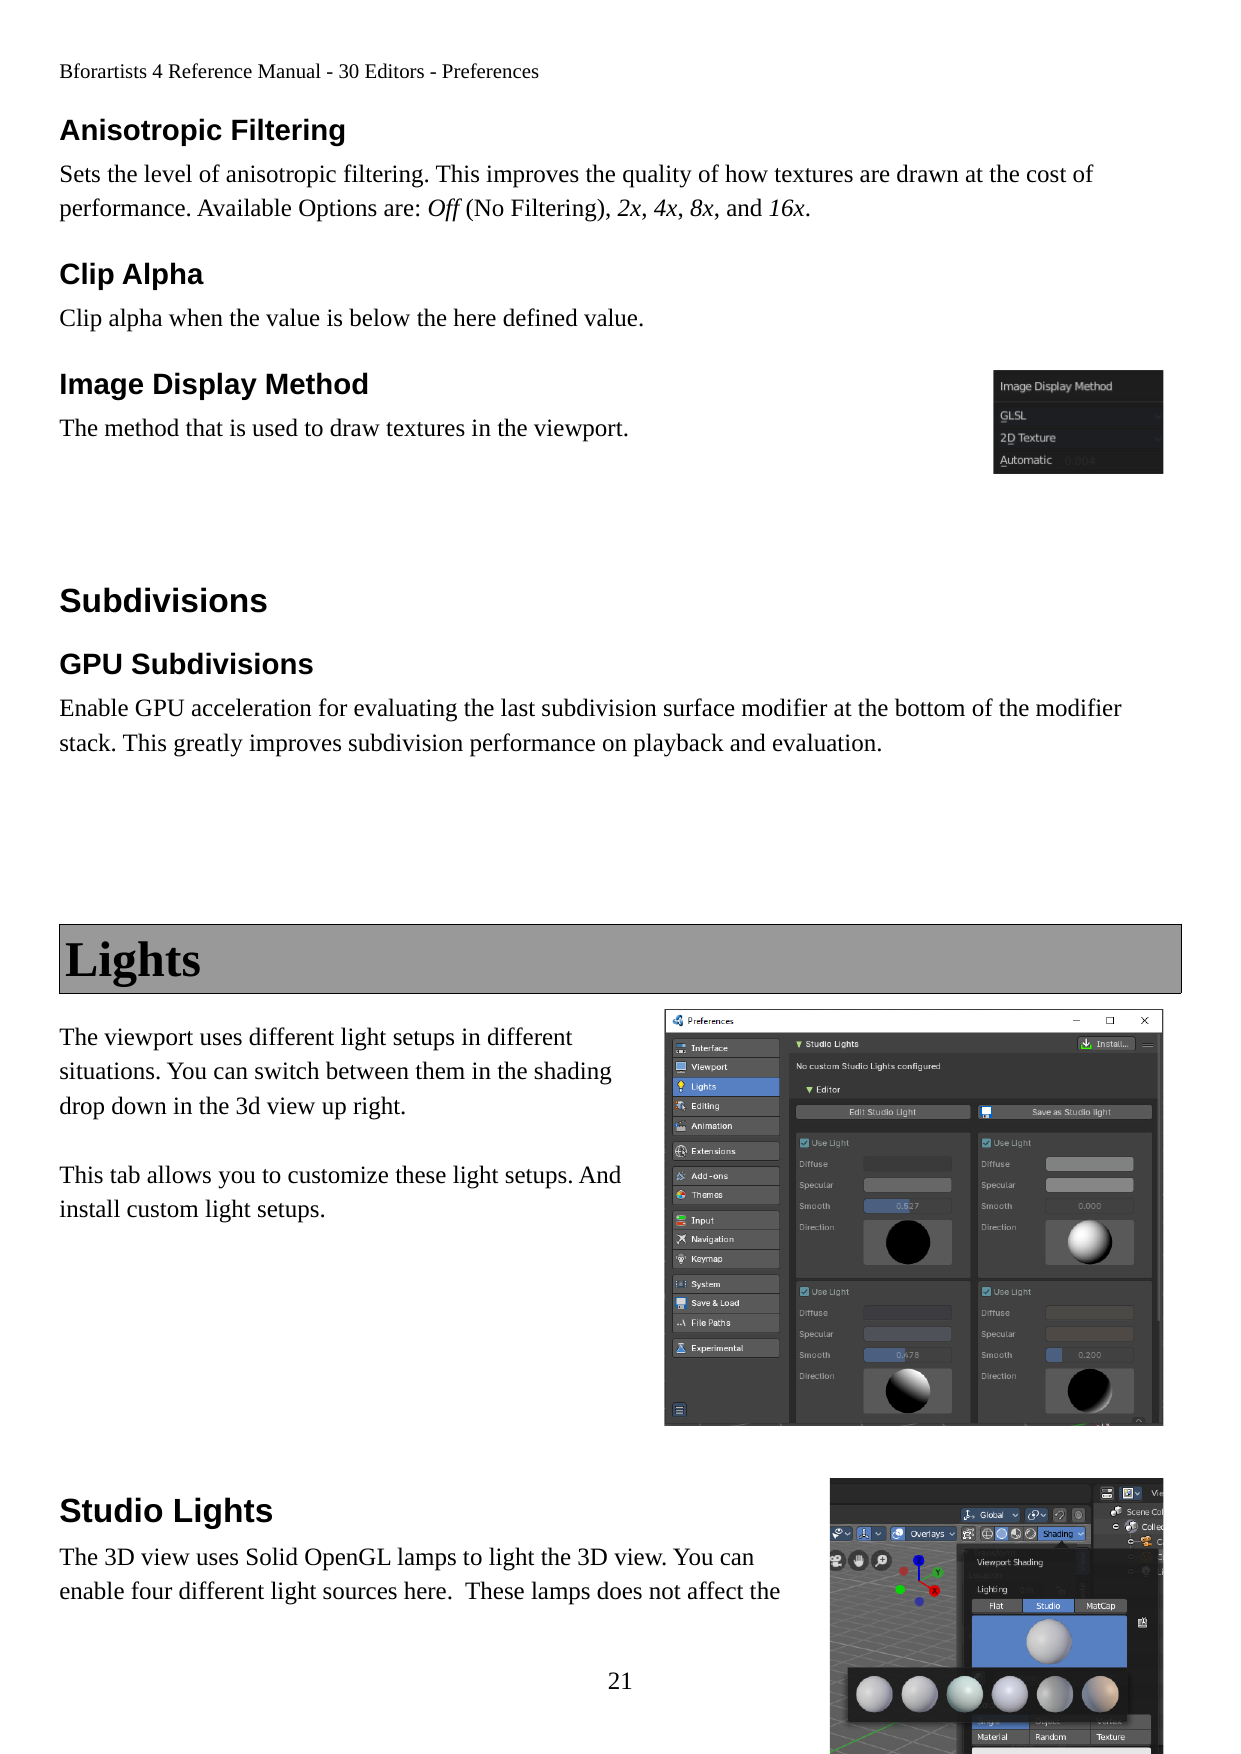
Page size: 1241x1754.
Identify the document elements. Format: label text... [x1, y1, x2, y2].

text The 3D view uses Solid OpenGL lamps to light the 3D view. You can enable four different light sources here. These lamps does not affect the [59, 1542, 829, 1605]
text Sets the level of anisotropic filtering. This improves the quality of how textures are drawn at the cost of performance. Available Options are: Off (No Filtering), 2x, 4x, 8x, and 16x. [59, 159, 1181, 222]
subtitle Subdivisions [59, 581, 1181, 620]
table_header Lights [60, 925, 1181, 993]
text Clip alpha when the value is below the here defined value. [59, 303, 1181, 332]
subtitle GPU Subdivisions [59, 647, 1181, 681]
subtitle [1164, 1491, 1181, 1529]
subtitle Studio Lights [59, 1491, 829, 1529]
picture [664, 1009, 1164, 1426]
picture [829, 1478, 1164, 1754]
text The method that is used to draw textures in the viewport. [59, 413, 993, 442]
picture [993, 370, 1164, 474]
subtitle Anisotropic Filtering [59, 113, 1181, 146]
text The viewport uses different light setups in different situations. You can switch between them in the shading drop down in the 3d view up right. [59, 1022, 664, 1119]
text Enable GPU acceleration for evaluating the last subdivision surface modifier at the bottom of the modifier stack. This greatly improves subdivision performance on playback and evaluation. [59, 693, 1181, 756]
subtitle Clip Alpha [59, 257, 1181, 291]
text This tab allows you to customize these light setups. And install custom light setups. [59, 1160, 664, 1223]
subtitle Image Display Method [59, 367, 1181, 401]
